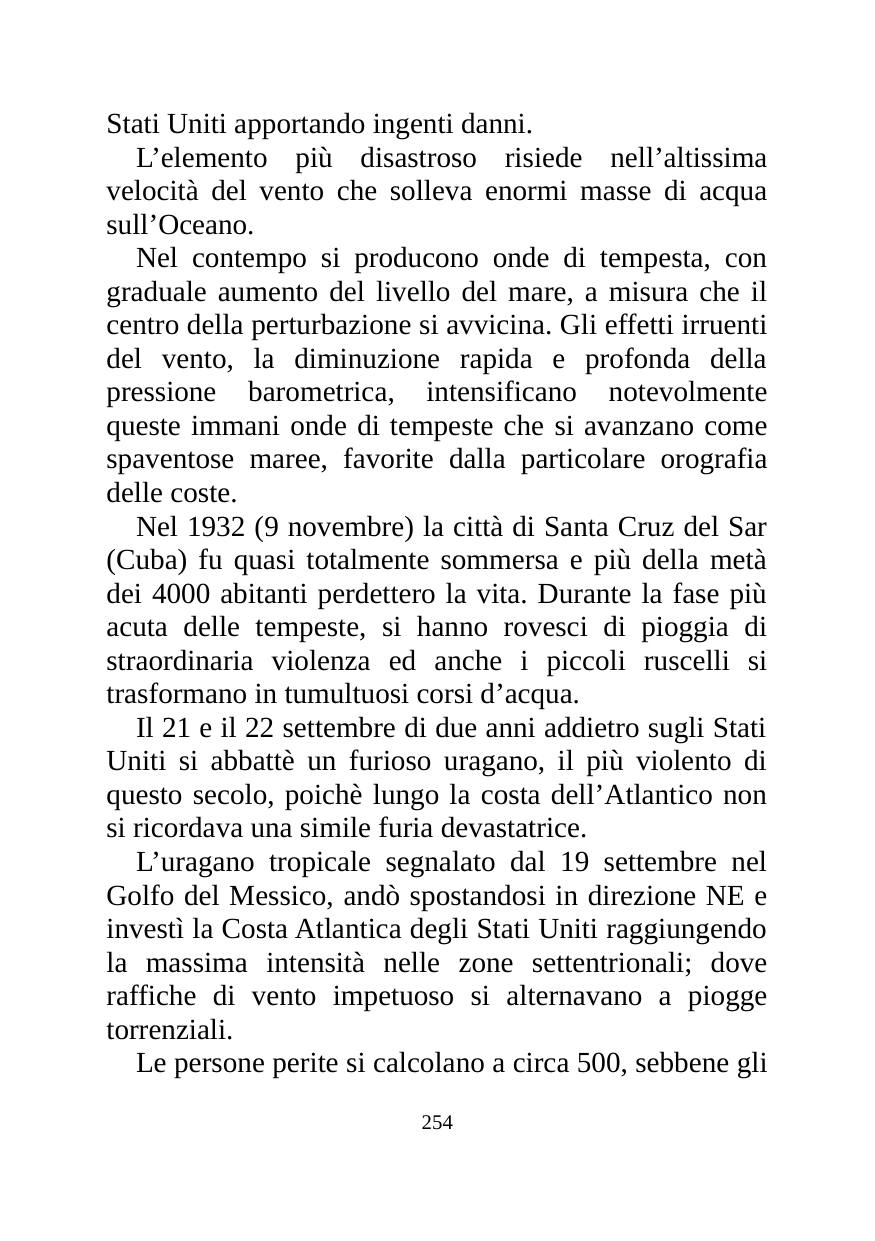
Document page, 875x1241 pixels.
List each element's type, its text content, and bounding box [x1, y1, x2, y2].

text Il 21 e il 22 settembre di due anni addietro sugli Stati Uniti si abbattè un furioso uragano, il più violento di questo secolo, poichè lungo la costa dell’Atlantico non si ricordava una simile furia devastatrice. [106, 710, 768, 844]
text Stati Uniti apportando ingenti danni. [106, 106, 768, 140]
text Le persone perite si calcolano a circa 500, sebbene gli [106, 1045, 768, 1079]
text Nel contempo si producono onde di tempesta, con graduale aumento del livello del mare, a misura che il centro della perturbazione si avvicina. Gli effetti irruenti del vento, la diminuzione rapida e profonda della pressione barometrica, intensificano notevolmente queste immani onde di tempeste che si avanzano come spaventose maree, favorite dalla particolare orografia delle coste. [106, 240, 768, 509]
text L’uragano tropicale segnalato dal 19 settembre nel Golfo del Messico, andò spostandosi in direzione NE e investì la Costa Atlantica degli Stati Uniti raggiungendo la massima intensità nelle zone settentrionali; dove raffiche di vento impetuoso si alternavano a piogge torrenziali. [106, 844, 768, 1045]
text Nel 1932 (9 novembre) la città di Santa Cruz del Sar (Cuba) fu quasi totalmente sommersa e più della metà dei 4000 abitanti perdettero la vita. Durante la fase più acuta delle tempeste, si hanno rovesci di pioggia di straordinaria violenza ed anche i piccoli ruscelli si trasformano in tumultuosi corsi d’acqua. [106, 509, 768, 710]
text L’elemento più disastroso risiede nell’altissima velocità del vento che solleva enormi masse di acqua sull’Oceano. [106, 140, 768, 240]
